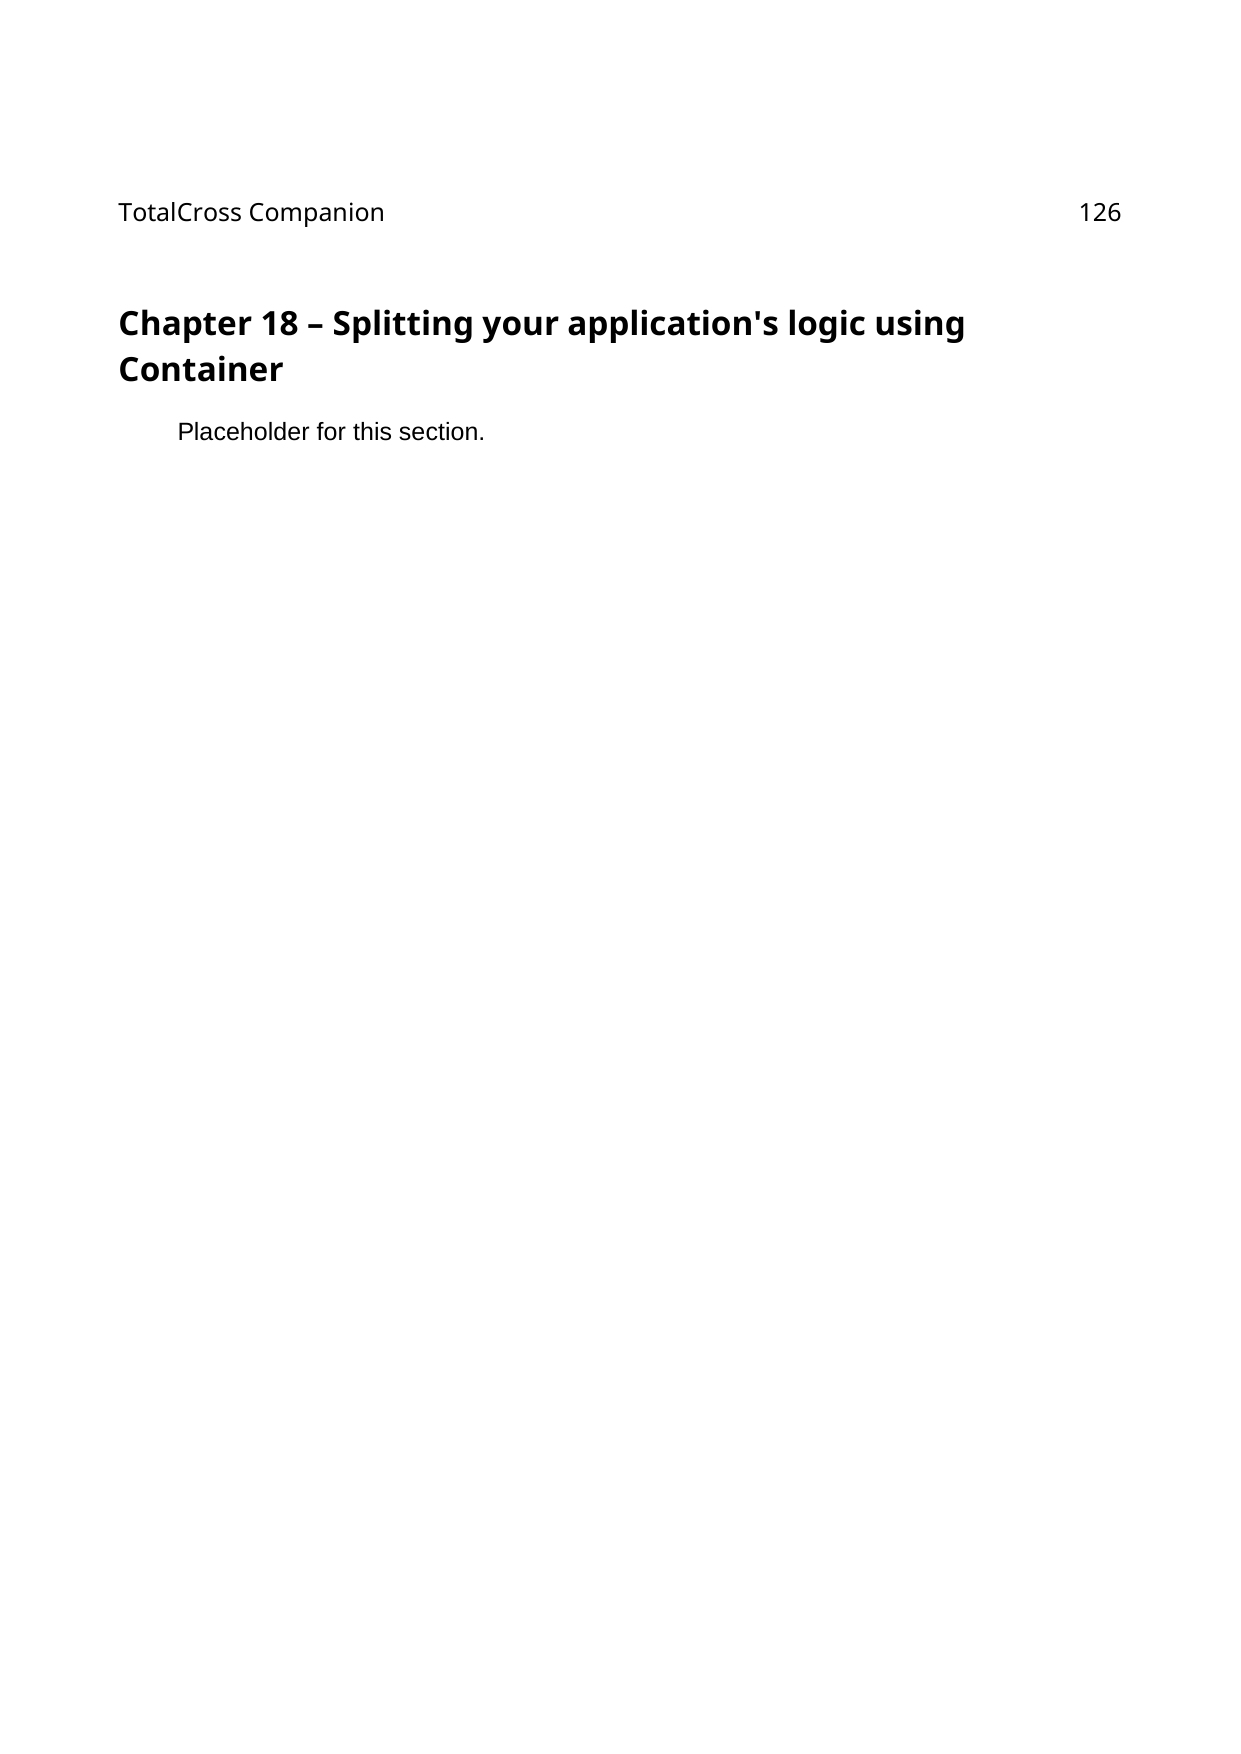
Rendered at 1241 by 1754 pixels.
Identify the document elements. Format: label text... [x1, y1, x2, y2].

subtitle Chapter 18 – Splitting your application's logic using Container [118, 300, 1122, 392]
text Placeholder for this section. [118, 418, 1122, 446]
